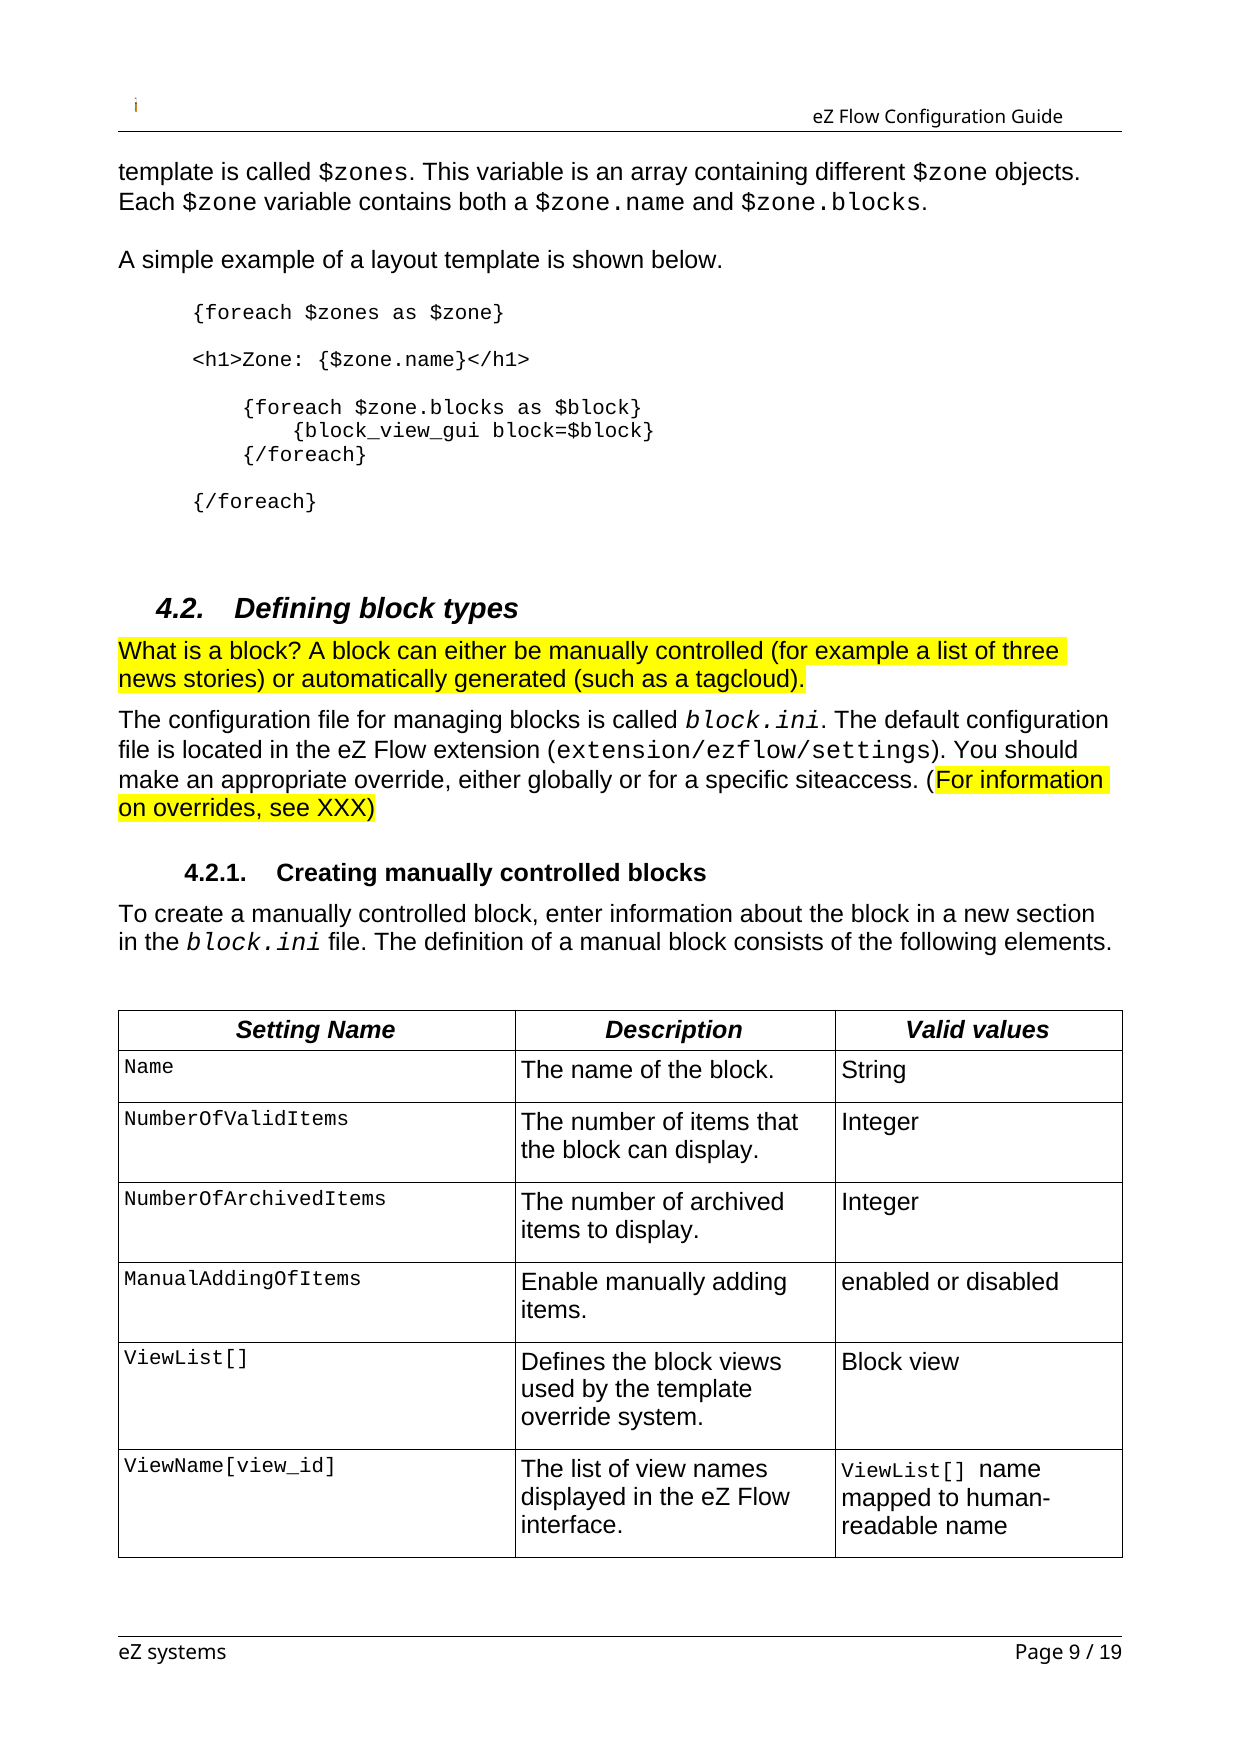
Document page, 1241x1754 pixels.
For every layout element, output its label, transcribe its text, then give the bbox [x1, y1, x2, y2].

table_cell Integer [836, 1103, 1122, 1182]
table_header Setting Name [119, 1011, 515, 1050]
text <h1>Zone: {$zone.name}</h1> [192, 349, 1122, 373]
table_cell The number of archived items to display. [516, 1183, 835, 1262]
table_cell The name of the block. [516, 1051, 835, 1102]
table_cell ViewList[] name mapped to human-readable name [836, 1450, 1122, 1557]
table_cell The list of view names displayed in the eZ Flow interface. [516, 1450, 835, 1557]
table_cell Integer [836, 1183, 1122, 1262]
table_cell Name [119, 1051, 515, 1102]
table_header Valid values [836, 1011, 1122, 1050]
table_header Description [516, 1011, 835, 1050]
text What is a block? A block can either be manually controlled (for example a list of three news stories) or automatically generated (such as a tagcloud). [118, 637, 1122, 693]
subtitle Defining block types [148, 592, 1122, 625]
table_cell String [836, 1051, 1122, 1102]
table_cell NumberOfArchivedItems [119, 1183, 515, 1262]
table_cell NumberOfValidItems [119, 1103, 515, 1182]
text A simple example of a layout template is shown below. [118, 246, 1122, 274]
table_cell Enable manually adding items. [516, 1263, 835, 1342]
text {foreach $zones as $zone} [192, 302, 1122, 326]
text {/foreach} [192, 491, 1122, 515]
table_cell The number of items that the block can display. [516, 1103, 835, 1182]
text {/foreach} [192, 444, 1122, 468]
table_cell ViewName[view_id] [119, 1450, 515, 1557]
text {foreach $zone.blocks as $block} [192, 397, 1122, 420]
subtitle Creating manually controlled blocks [177, 859, 1122, 887]
text template is called $zones. This variable is an array containing different $zone objects. Each $zone variable contains both a $zone.name and $zone.blocks. [118, 158, 1122, 218]
table_cell Block view [836, 1343, 1122, 1449]
table_cell enabled or disabled [836, 1263, 1122, 1342]
text The configuration file for managing blocks is called block.ini. The default configuration file is located in the eZ Flow extension (extension/ezflow/settings). You should make an appropriate override, either globally or for a specific siteaccess. (For information on overrides, see XXX) [118, 706, 1122, 822]
table_cell ManualAddingOfItems [119, 1263, 515, 1342]
text {block_view_gui block=$block} [192, 420, 1122, 444]
table_cell ViewList[] [119, 1343, 515, 1449]
text To create a manually controlled block, enter information about the block in a new section in the block.ini file. The definition of a manual block consists of the following elements. [118, 899, 1122, 957]
table_cell Defines the block views used by the template override system. [516, 1343, 835, 1449]
